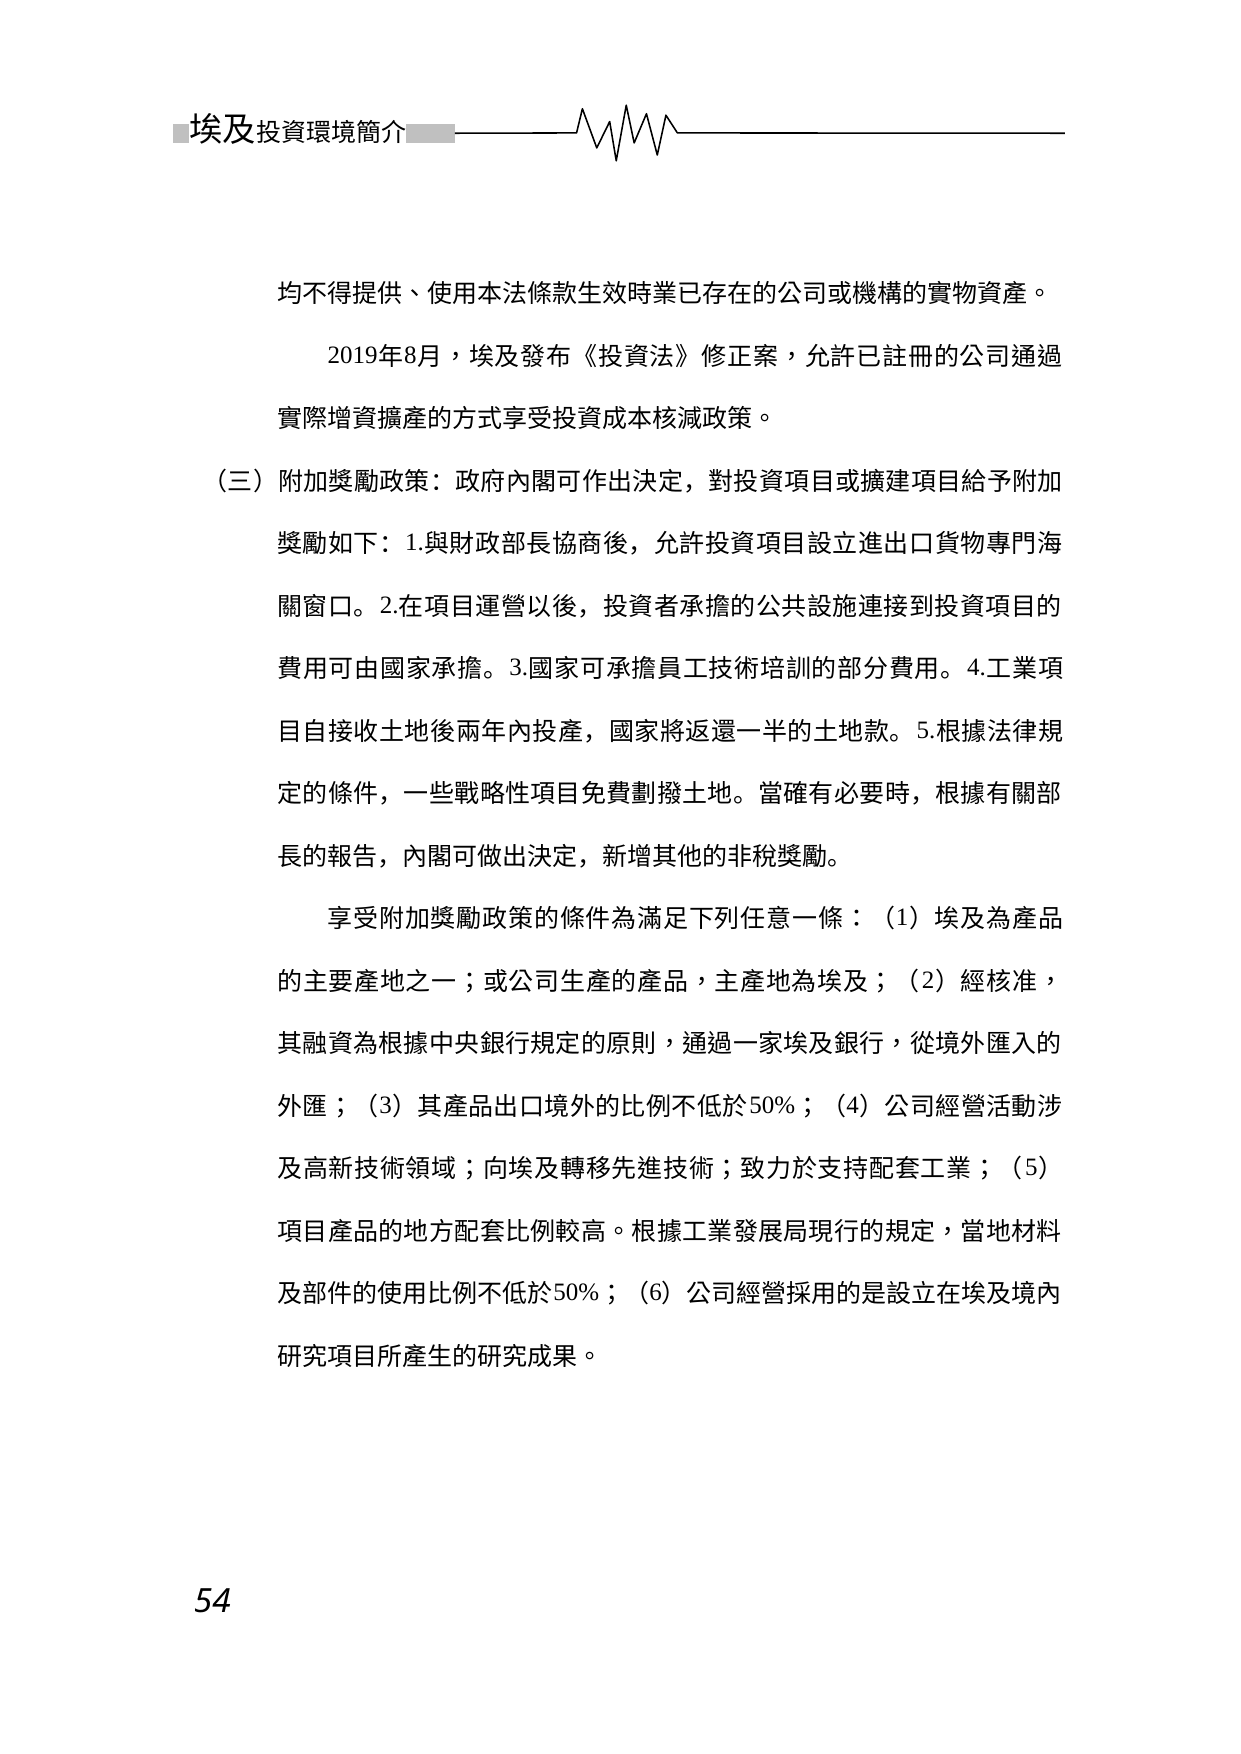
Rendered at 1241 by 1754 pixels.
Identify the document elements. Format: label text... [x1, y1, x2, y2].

text 均不得提供、使用本法條款生效時業已存在的公司或機構的實物資產。 [277, 250, 1063, 313]
text 享受附加獎勵政策的條件為滿足下列任意一條：（1）埃及為產品的主要產地之一；或公司生產的產品，主產地為埃及；（2）經核准，其融資為根據中央銀行規定的原則，通過一家埃及銀行，從境外匯入的外匯；（3）其產品出口境外的比例不低於50%；（4）公司經營活動涉及高新技術領域；向埃及轉移先進技術；致力於支持配套工業；（5）項目產品的地方配套比例較高。根據工業發展局現行的規定，當地材料及部件的使用比例不低於50%；（6）公司經營採用的是設立在埃及境內研究項目所產生的研究成果。 [277, 875, 1063, 1375]
text 2019年8月，埃及發布《投資法》修正案，允許已註冊的公司通過實際增資擴產的方式享受投資成本核減政策。 [277, 313, 1063, 438]
text （三）附加獎勵政策：政府內閣可作出決定，對投資項目或擴建項目給予附加獎勵如下：1.與財政部長協商後，允許投資項目設立進出口貨物專門海關窗口。2.在項目運營以後，投資者承擔的公共設施連接到投資項目的費用可由國家承擔。3.國家可承擔員工技術培訓的部分費用。4.工業項目自接收土地後兩年內投產，國家將返還一半的土地款。5.根據法律規定的條件，一些戰略性項目免費劃撥土地。當確有必要時，根據有關部長的報告，內閣可做出決定，新增其他的非稅獎勵。 [202, 438, 1063, 875]
